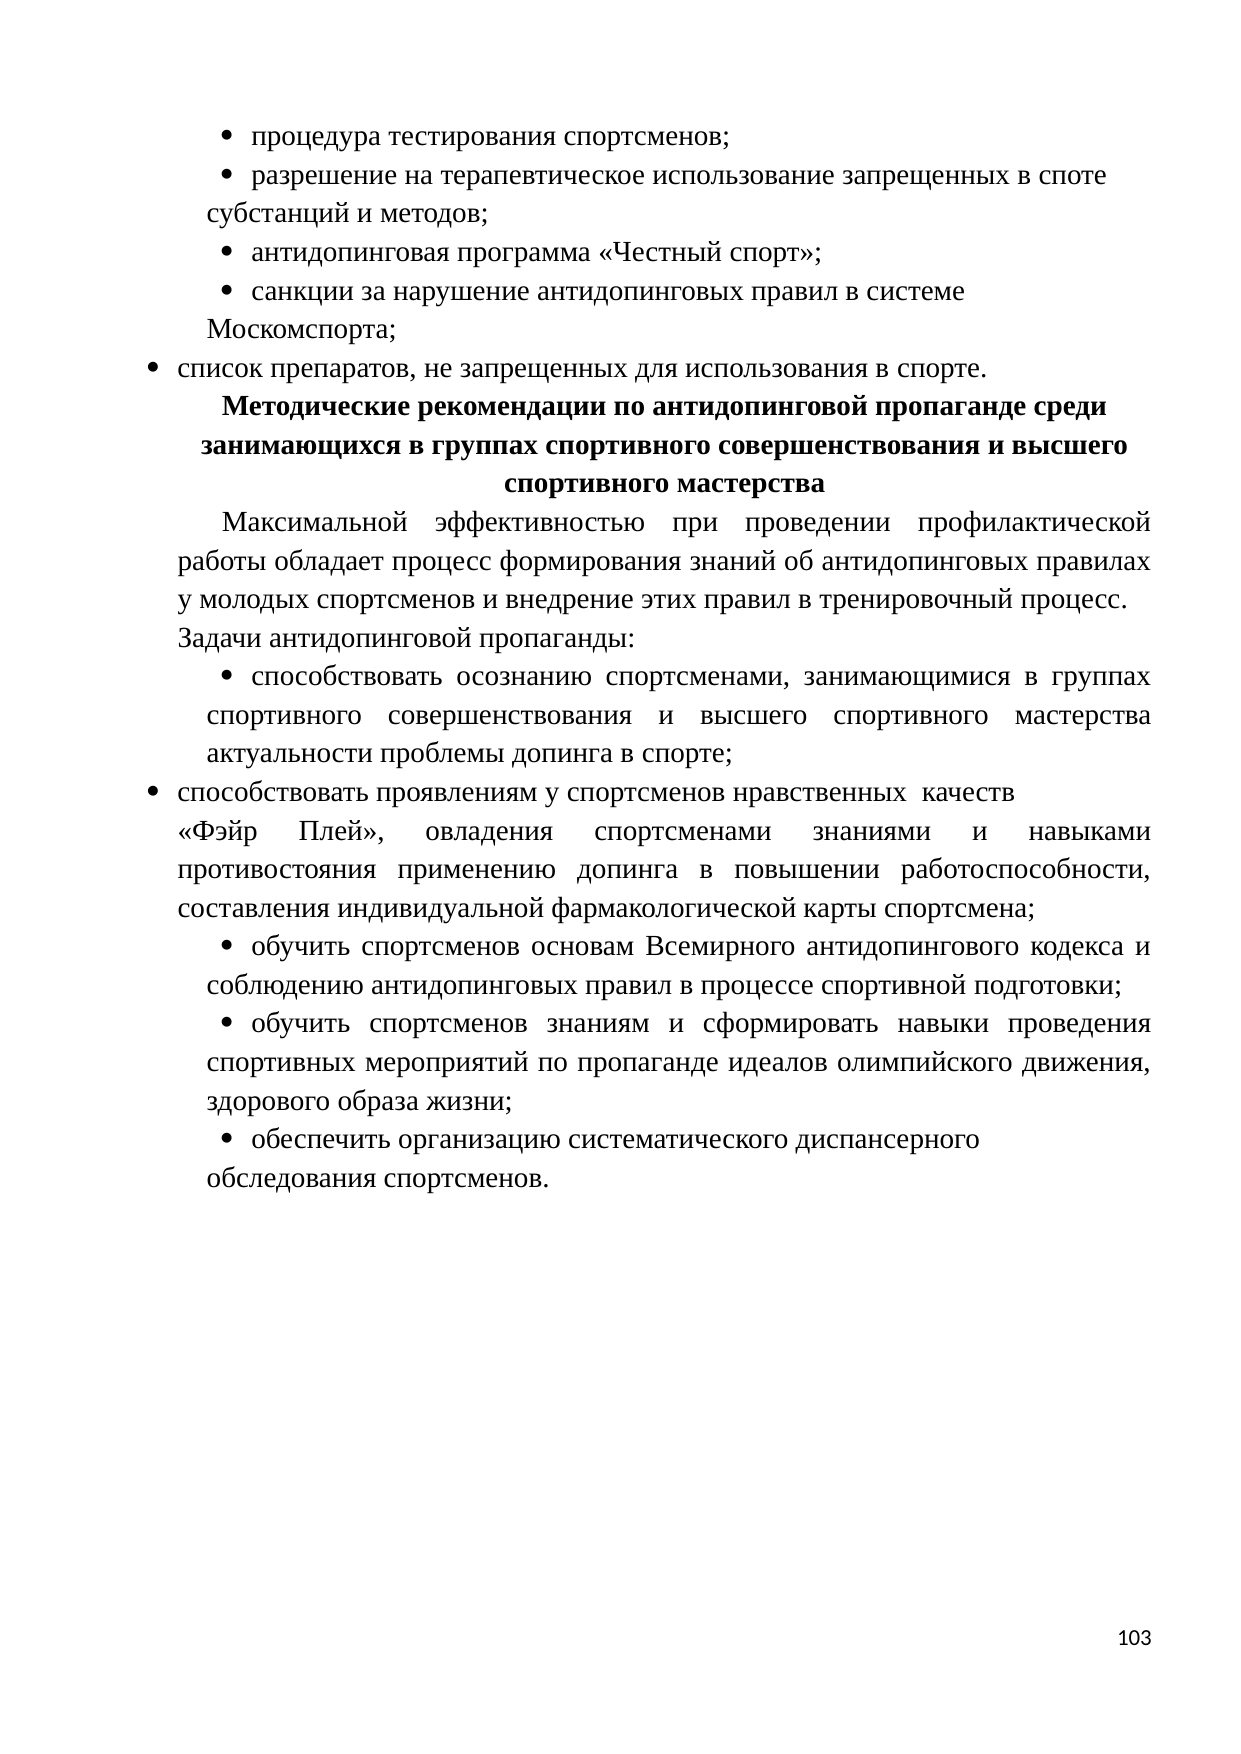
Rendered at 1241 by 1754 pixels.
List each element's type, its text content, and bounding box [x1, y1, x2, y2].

list способствовать проявлениям у спортсменов нравственных качеств [148, 774, 1152, 808]
text Максимальной эффективностью при проведении профилактической работы обладает процесс формирования знаний об антидопинговых правилах у молодых спортсменов и внедрение этих правил в тренировочный процесс. [177, 504, 1152, 615]
text Задачи антидопинговой пропаганды: [177, 620, 1152, 653]
list способствовать осознанию спортсменами, занимающимися в группах спортивного совершенствования и высшего спортивного мастерства актуальности проблемы допинга в спорте; [177, 658, 1152, 769]
subtitle Методические рекомендации по антидопинговой пропаганде среди занимающихся в группах спортивного совершенствования и высшего спортивного мастерства [177, 388, 1152, 499]
list санкции за нарушение антидопинговых правил в системе Москомспорта; [177, 273, 1152, 345]
list список препаратов, не запрещенных для использования в спорте. [148, 350, 1152, 383]
list процедура тестирования спортсменов; [177, 118, 1152, 152]
list обеспечить организацию систематического диспансерного обследования спортсменов. [177, 1121, 1152, 1193]
list обучить спортсменов знаниям и сформировать навыки проведения спортивных мероприятий по пропаганде идеалов олимпийского движения, здорового образа жизни; [177, 1005, 1152, 1116]
list разрешение на терапевтическое использование запрещенных в споте субстанций и методов; [177, 157, 1152, 229]
list антидопинговая программа «Честный спорт»; [177, 234, 1152, 268]
text «Фэйр Плей», овладения спортсменами знаниями и навыками противостояния применению допинга в повышении работоспособности, составления индивидуальной фармакологической карты спортсмена; [177, 813, 1152, 923]
list обучить спортсменов основам Всемирного антидопингового кодекса и соблюдению антидопинговых правил в процессе спортивной подготовки; [177, 928, 1152, 1000]
